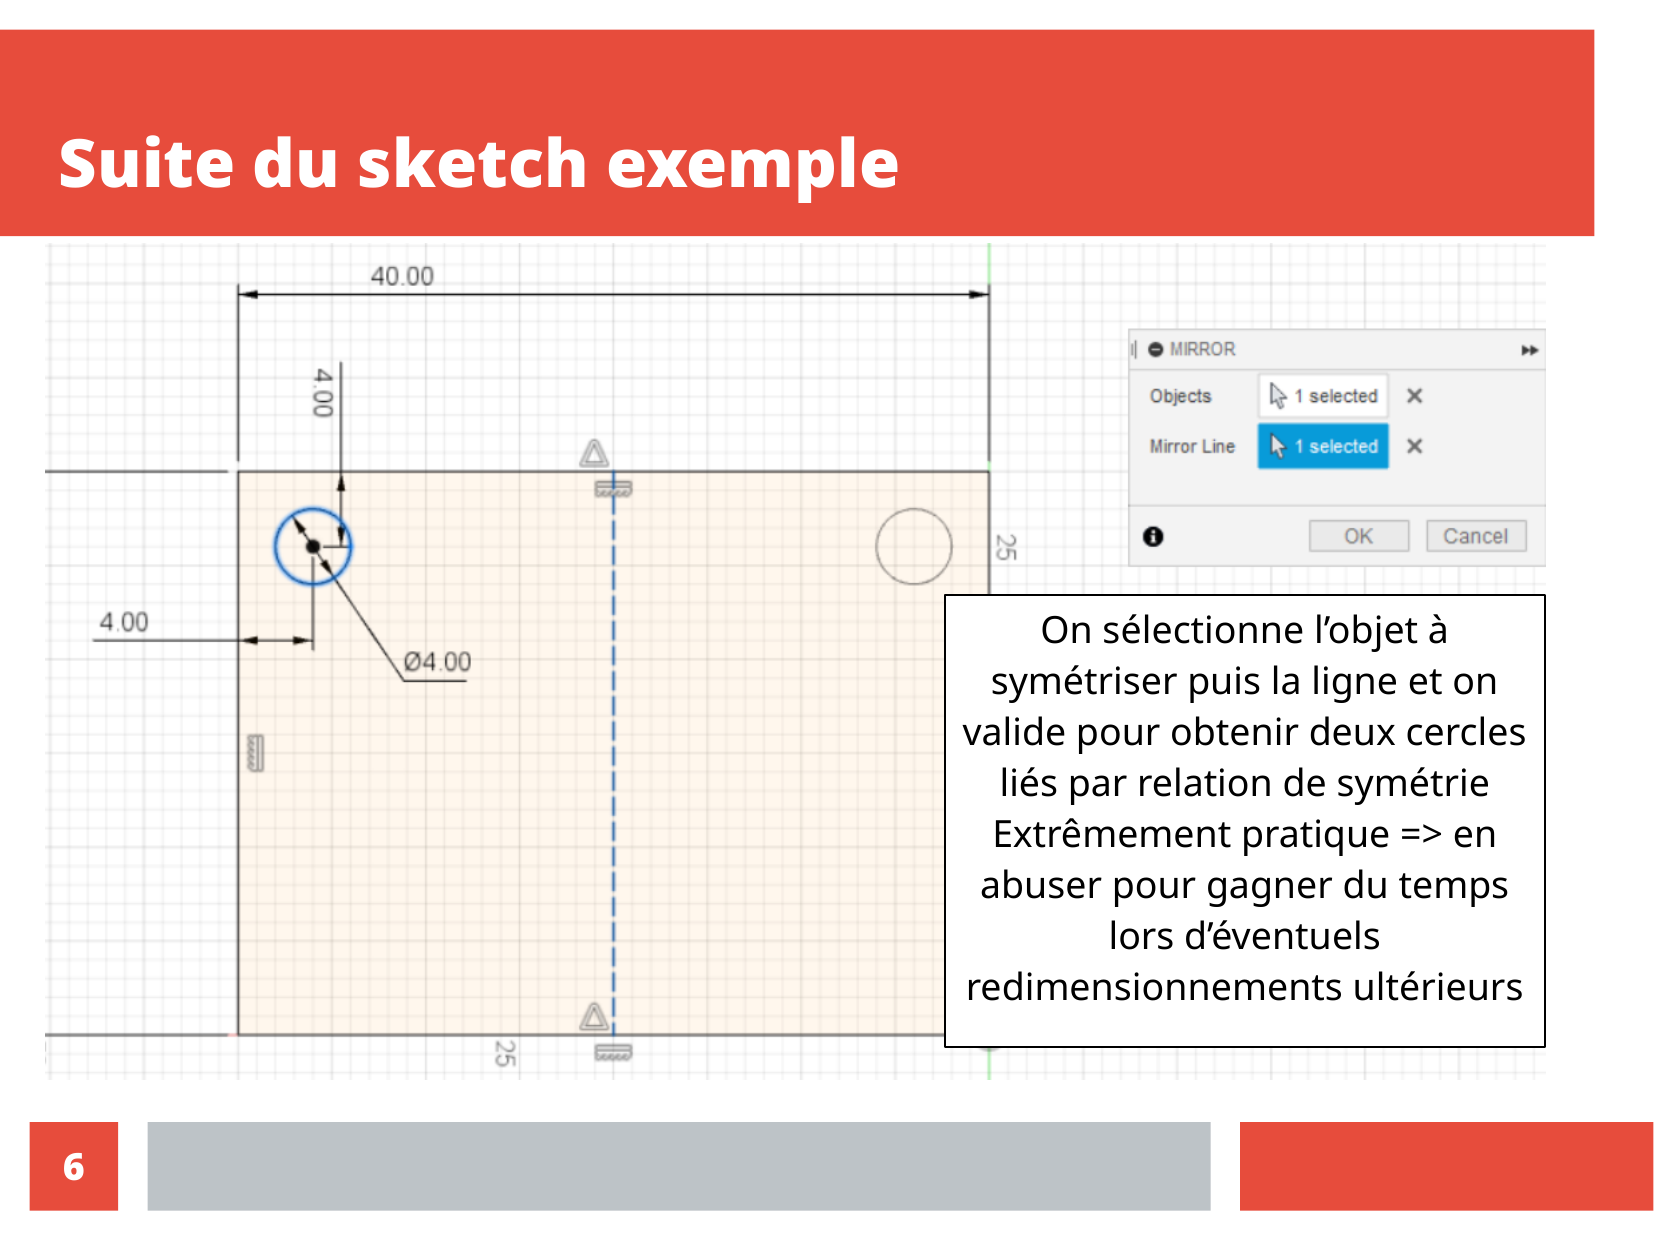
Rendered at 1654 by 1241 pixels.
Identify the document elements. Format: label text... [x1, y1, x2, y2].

picture [45, 243, 1546, 1081]
text_box On sélectionne l’objet à symétriser puis la ligne et on valide pour obtenir deux cercles liés par relation de symétrie Extrêmement pratique => en abuser pour gagner du temps lors d’éventuels redimensionnements ultérieurs [945, 594, 1546, 1047]
title Suite du sketch exemple [59, 59, 1595, 207]
